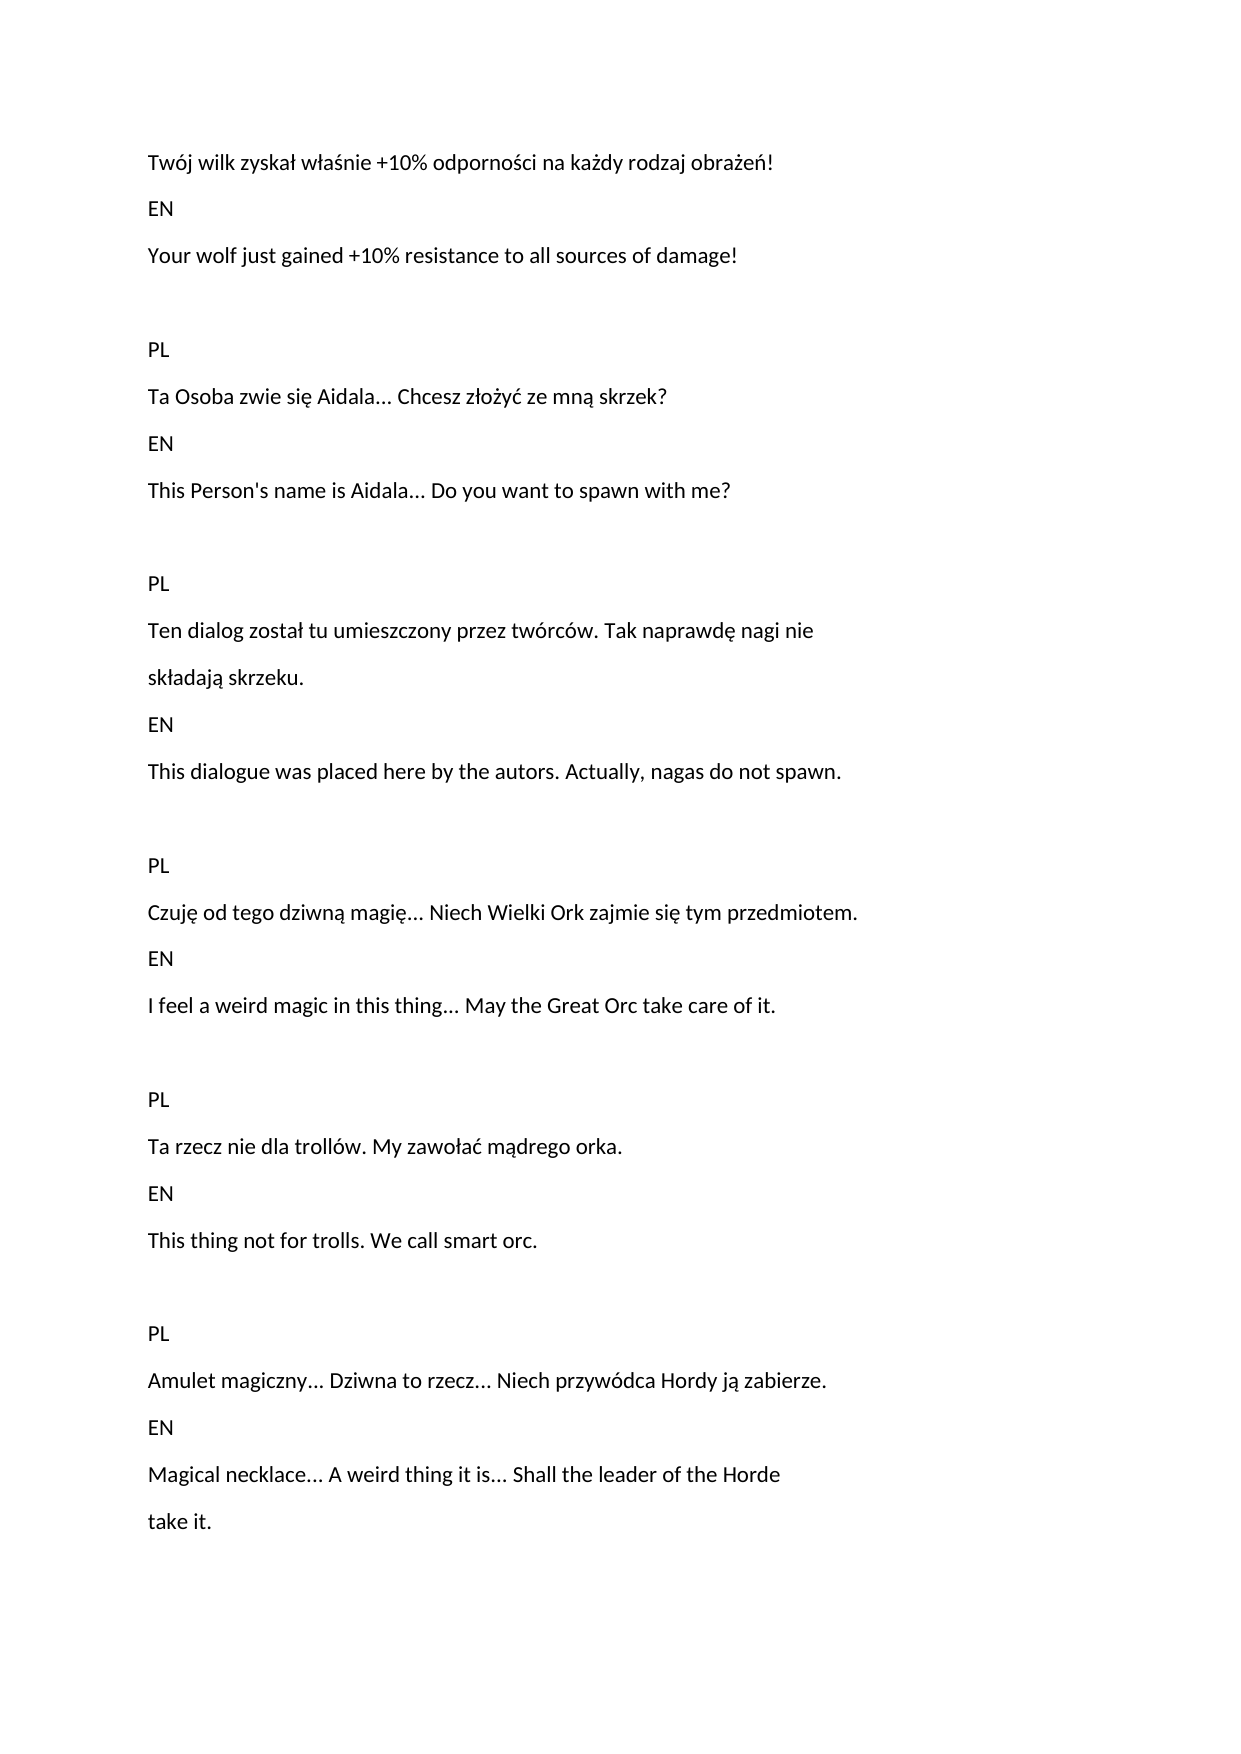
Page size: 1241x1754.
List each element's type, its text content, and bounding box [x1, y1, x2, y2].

text I feel a weird magic in this thing... May the Great Orc take care of it. [148, 991, 1093, 1019]
text EN [148, 429, 1093, 457]
text EN [148, 1413, 1093, 1441]
text PL [148, 569, 1093, 597]
text EN [148, 1179, 1093, 1207]
text Amulet magiczny... Dziwna to rzecz... Niech przywódca Hordy ją zabierze. [148, 1366, 1093, 1394]
text Magical necklace... A weird thing it is... Shall the leader of the Horde [148, 1460, 1093, 1488]
text Ta rzecz nie dla trollów. My zawołać mądrego orka. [148, 1132, 1093, 1160]
text Ta Osoba zwie się Aidala... Chcesz złożyć ze mną skrzek? [148, 382, 1093, 410]
text Twój wilk zyskał właśnie +10% odporności na każdy rodzaj obrażeń! [148, 148, 1093, 176]
text This thing not for trolls. We call smart orc. [148, 1226, 1093, 1254]
text EN [148, 194, 1093, 222]
text Czuję od tego dziwną magię... Niech Wielki Ork zajmie się tym przedmiotem. [148, 898, 1093, 926]
text Ten dialog został tu umieszczony przez twórców. Tak naprawdę nagi nie [148, 616, 1093, 644]
text EN [148, 710, 1093, 738]
text PL [148, 335, 1093, 363]
text Your wolf just gained +10% resistance to all sources of damage! [148, 241, 1093, 269]
text PL [148, 1319, 1093, 1347]
text EN [148, 944, 1093, 972]
text take it. [148, 1507, 1093, 1535]
text składają skrzeku. [148, 663, 1093, 691]
text This dialogue was placed here by the autors. Actually, nagas do not spawn. [148, 757, 1093, 785]
text PL [148, 851, 1093, 879]
text This Person's name is Aidala... Do you want to spawn with me? [148, 476, 1093, 504]
text PL [148, 1085, 1093, 1113]
